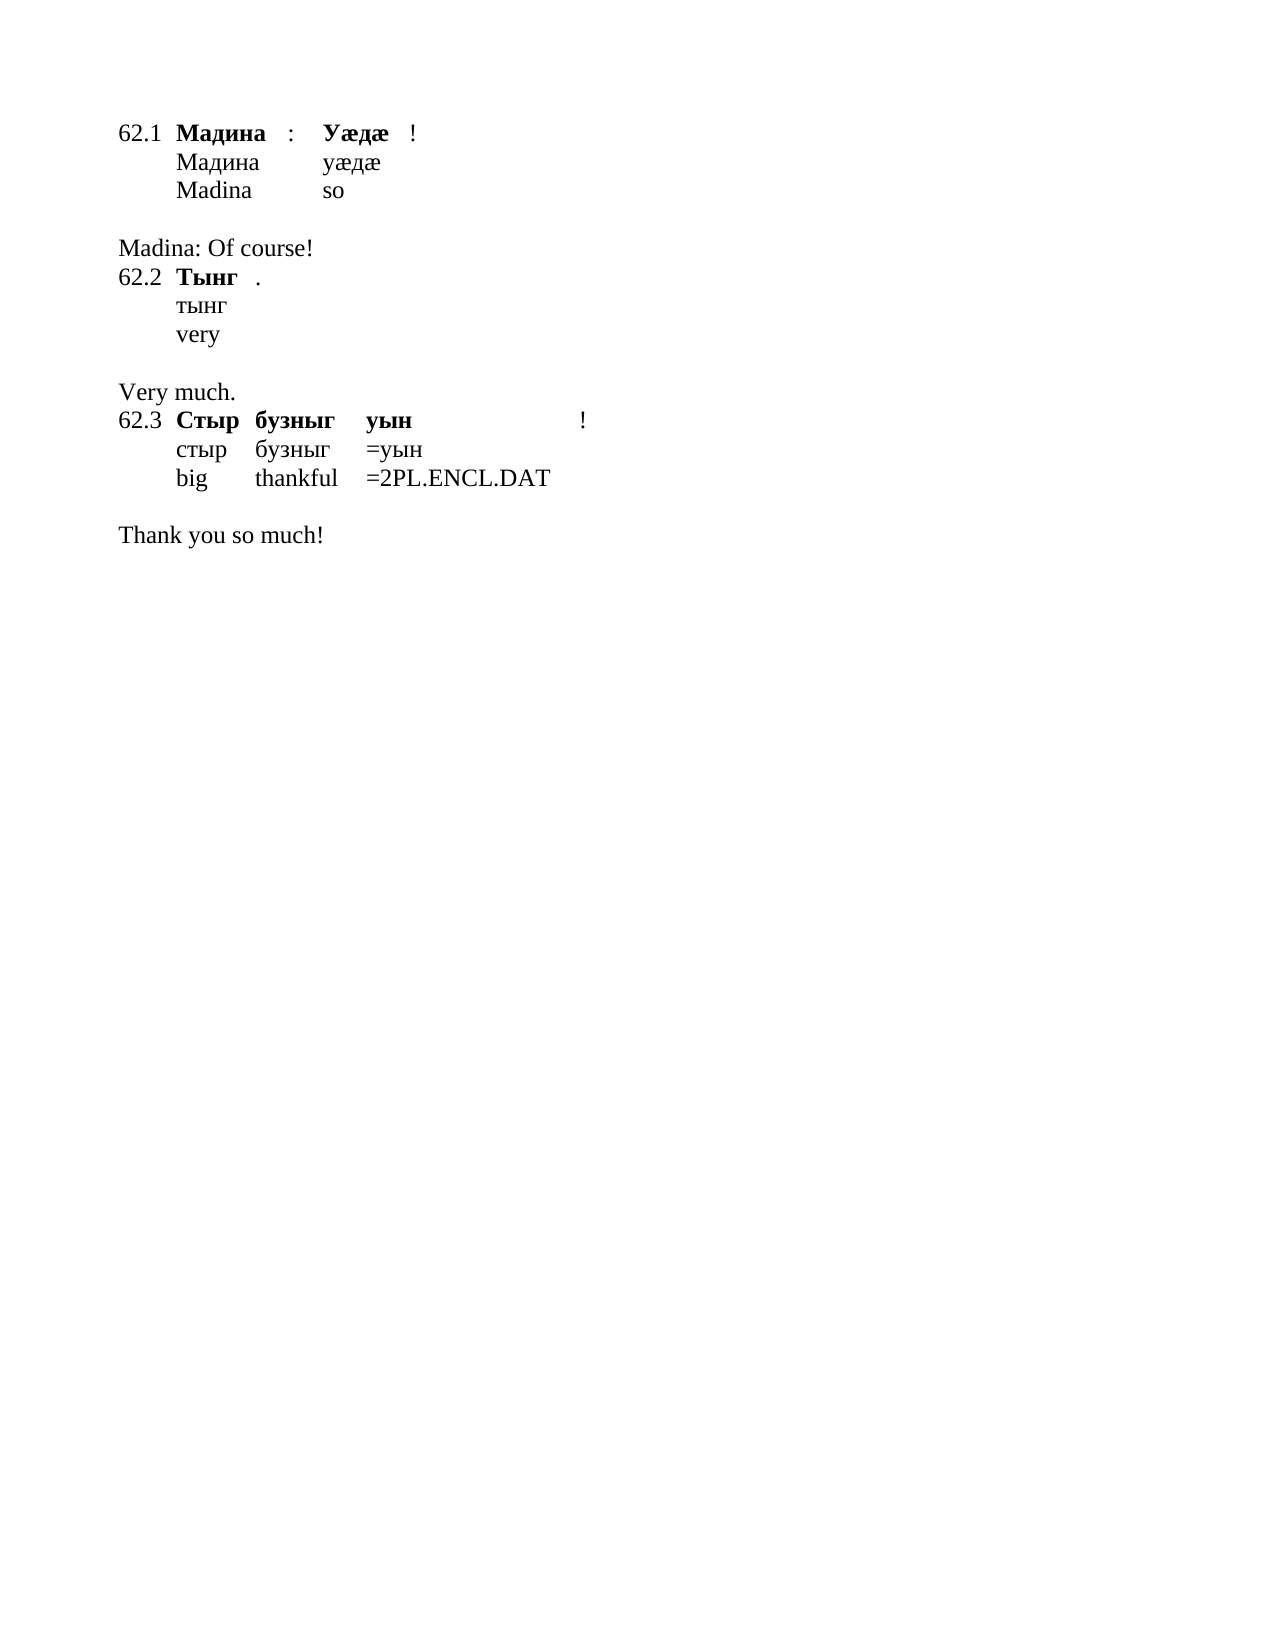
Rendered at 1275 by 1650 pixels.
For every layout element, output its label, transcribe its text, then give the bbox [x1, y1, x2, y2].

text Стыр [176, 406, 241, 434]
text : [287, 118, 308, 147]
text 62.1 [118, 118, 162, 147]
text тынг [176, 291, 227, 319]
text Madina [176, 176, 260, 204]
text =уын [366, 434, 551, 463]
text . [255, 262, 276, 291]
text Thank you so much! [118, 521, 1249, 549]
text very [176, 319, 227, 348]
text Уæдæ [322, 118, 395, 147]
text бузныг [255, 434, 338, 463]
text Madina: Of course! [118, 233, 1249, 262]
text Мадина [176, 118, 274, 147]
text big [176, 463, 227, 492]
text =2PL.ENCL.DAT [366, 463, 551, 492]
text ! [408, 118, 429, 147]
text уын [366, 406, 565, 434]
text thankful [255, 463, 338, 492]
text ! [578, 406, 599, 434]
text бузныг [255, 406, 352, 434]
text стыр [176, 434, 227, 463]
text уæдæ [322, 147, 381, 176]
text 62.2 [118, 262, 162, 291]
text Мадина [176, 147, 260, 176]
text Very much. [118, 377, 1249, 406]
text Тынг [176, 262, 241, 291]
text 62.3 [118, 406, 162, 434]
text so [322, 176, 381, 204]
